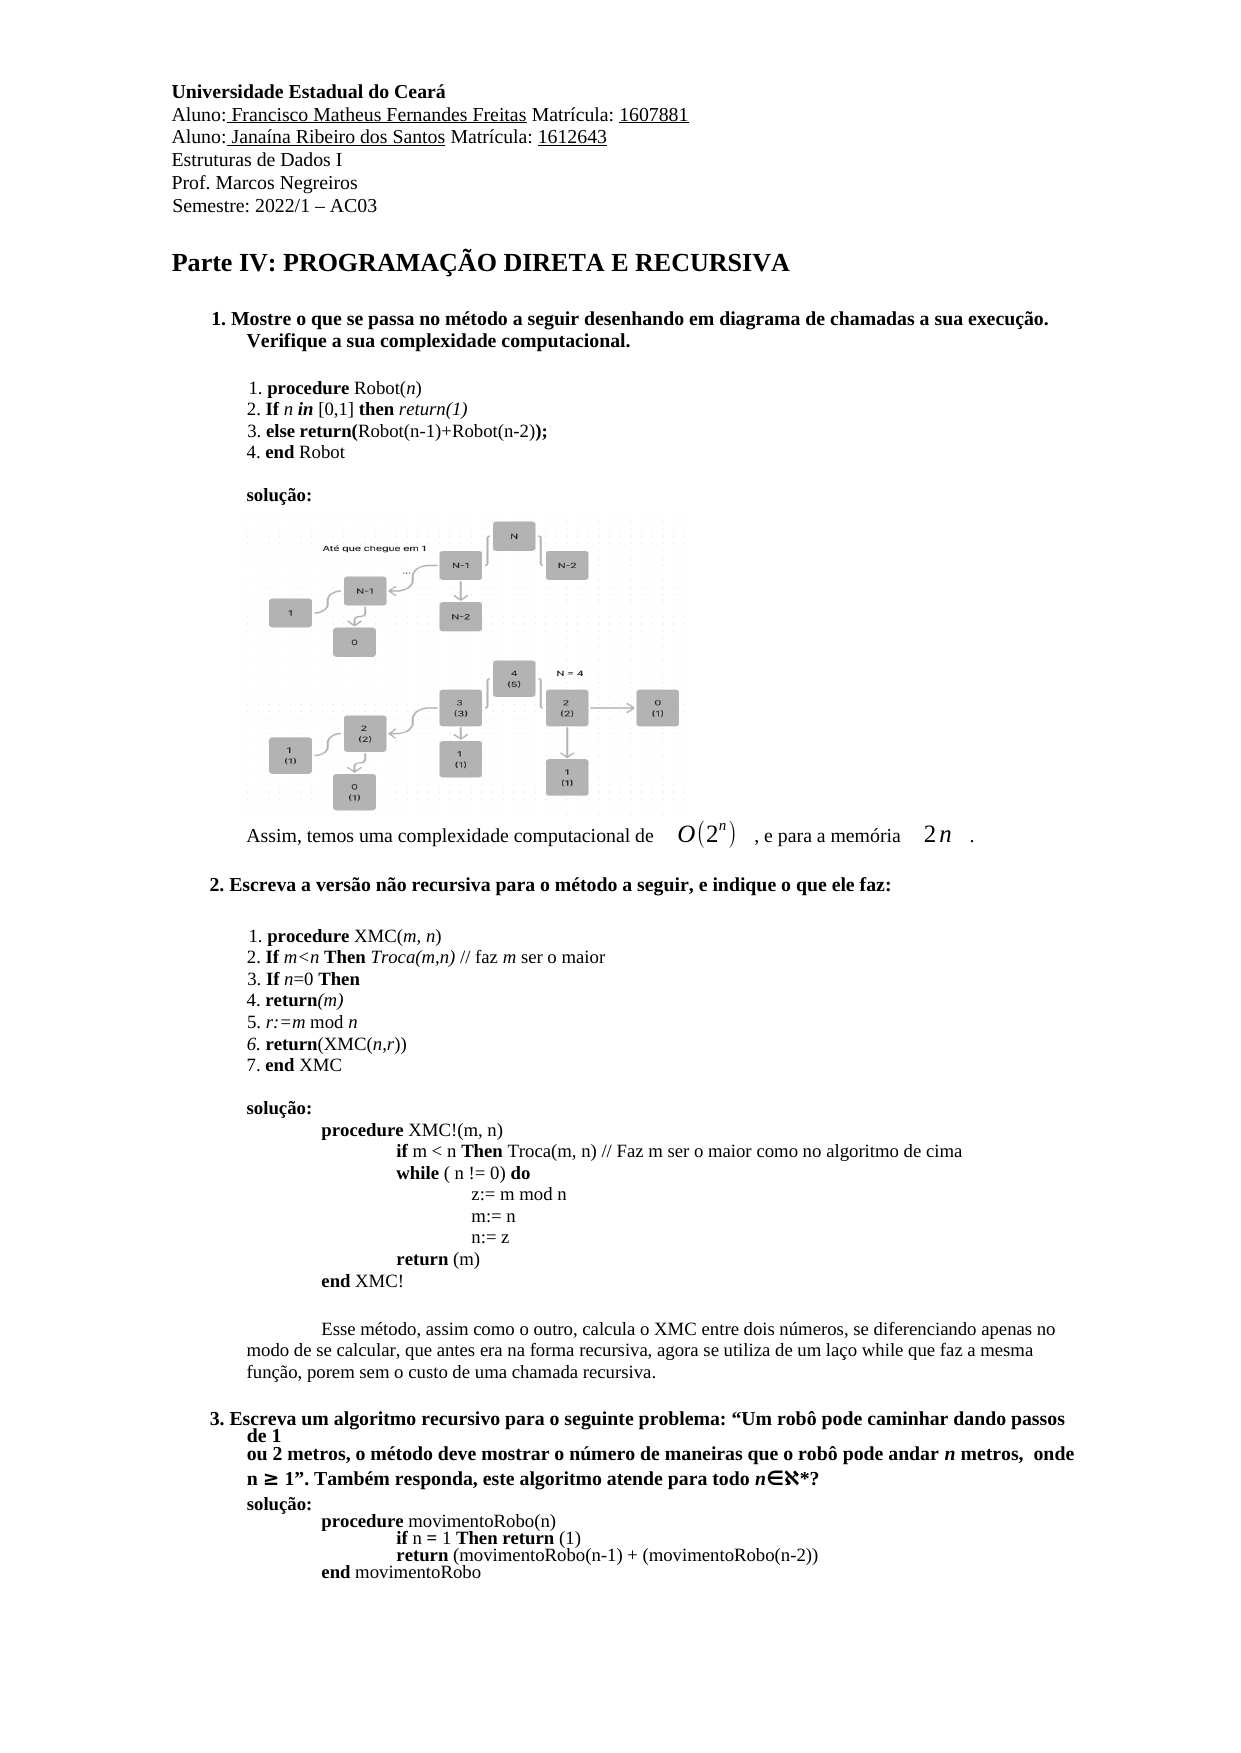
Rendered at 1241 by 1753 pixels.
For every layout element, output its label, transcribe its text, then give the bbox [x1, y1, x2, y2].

text 3. Escreva um algoritmo recursivo para o seguinte problema: “Um robô pode caminhar dando passos de 1 ou 2 metros, o método deve mostrar o número de maneiras que o robô pode andar n metros, onde n ≥ 1”. Também responda, este algoritmo atende para todo n∈ℵ*? solução: procedure movimentoRobo(n) if n = 1 Then return (1) return (movimentoRobo(n-1) + (movimentoRobo(n-2)) end movimentoRobo [209, 1411, 1075, 1582]
text Parte IV: PROGRAMAÇÃO DIRETA E RECURSIVA [172, 247, 1074, 277]
text 2. If n in [0,1] then return(1) [247, 398, 1074, 420]
text 3. else return(Robot(n-1)+Robot(n-2)); [247, 420, 1074, 441]
picture [243, 509, 692, 817]
text 5. r:=m mod n [247, 1011, 1074, 1032]
text 7. end XMC solução: procedure XMC!(m, n) if m < n Then Troca(m, n) // Faz m ser o maior como no algoritmo de cima while ( n != 0) do z:= m mod n m:= n n:= z return (m) end XMC! [246, 1054, 1074, 1291]
text 4. return(m) [246, 989, 1074, 1011]
text 6. return(XMC(n,r)) [247, 1032, 1074, 1054]
text Estruturas de Dados I [171, 148, 1074, 171]
text Assim, temos uma complexidade computacional de , e para a memória . [171, 817, 1074, 850]
text 2. If m<n Then Troca(m,n) // faz m ser o maior [247, 946, 1074, 968]
text Universidade Estadual do Ceará Aluno: Francisco Matheus Fernandes Freitas Matrícula: 1607881 Aluno: Janaína Ribeiro dos Santos Matrícula: 1612643 [171, 80, 1074, 148]
text Prof. Marcos Negreiros [171, 171, 1074, 194]
text 4. end Robot solução: [246, 441, 1074, 506]
text Esse método, assim como o outro, calcula o XMC entre dois números, se diferenciando apenas no modo de se calcular, que antes era na forma recursiva, agora se utiliza de um laço while que faz a mesma função, porem sem o custo de uma chamada recursiva. [246, 1317, 1074, 1382]
text 1. procedure XMC(m, n) [248, 924, 1074, 946]
text 3. If n=0 Then [247, 968, 1074, 989]
text 1. Mostre o que se passa no método a seguir desenhando em diagrama de chamadas a sua execução. Verifique a sua complexidade computacional. [211, 308, 1075, 352]
text 1. procedure Robot(n) [248, 377, 1074, 398]
text 2. Escreva a versão não recursiva para o método a seguir, e indique o que ele faz: [209, 873, 1074, 896]
text Semestre: 2022/1 – AC03 [172, 194, 1074, 217]
